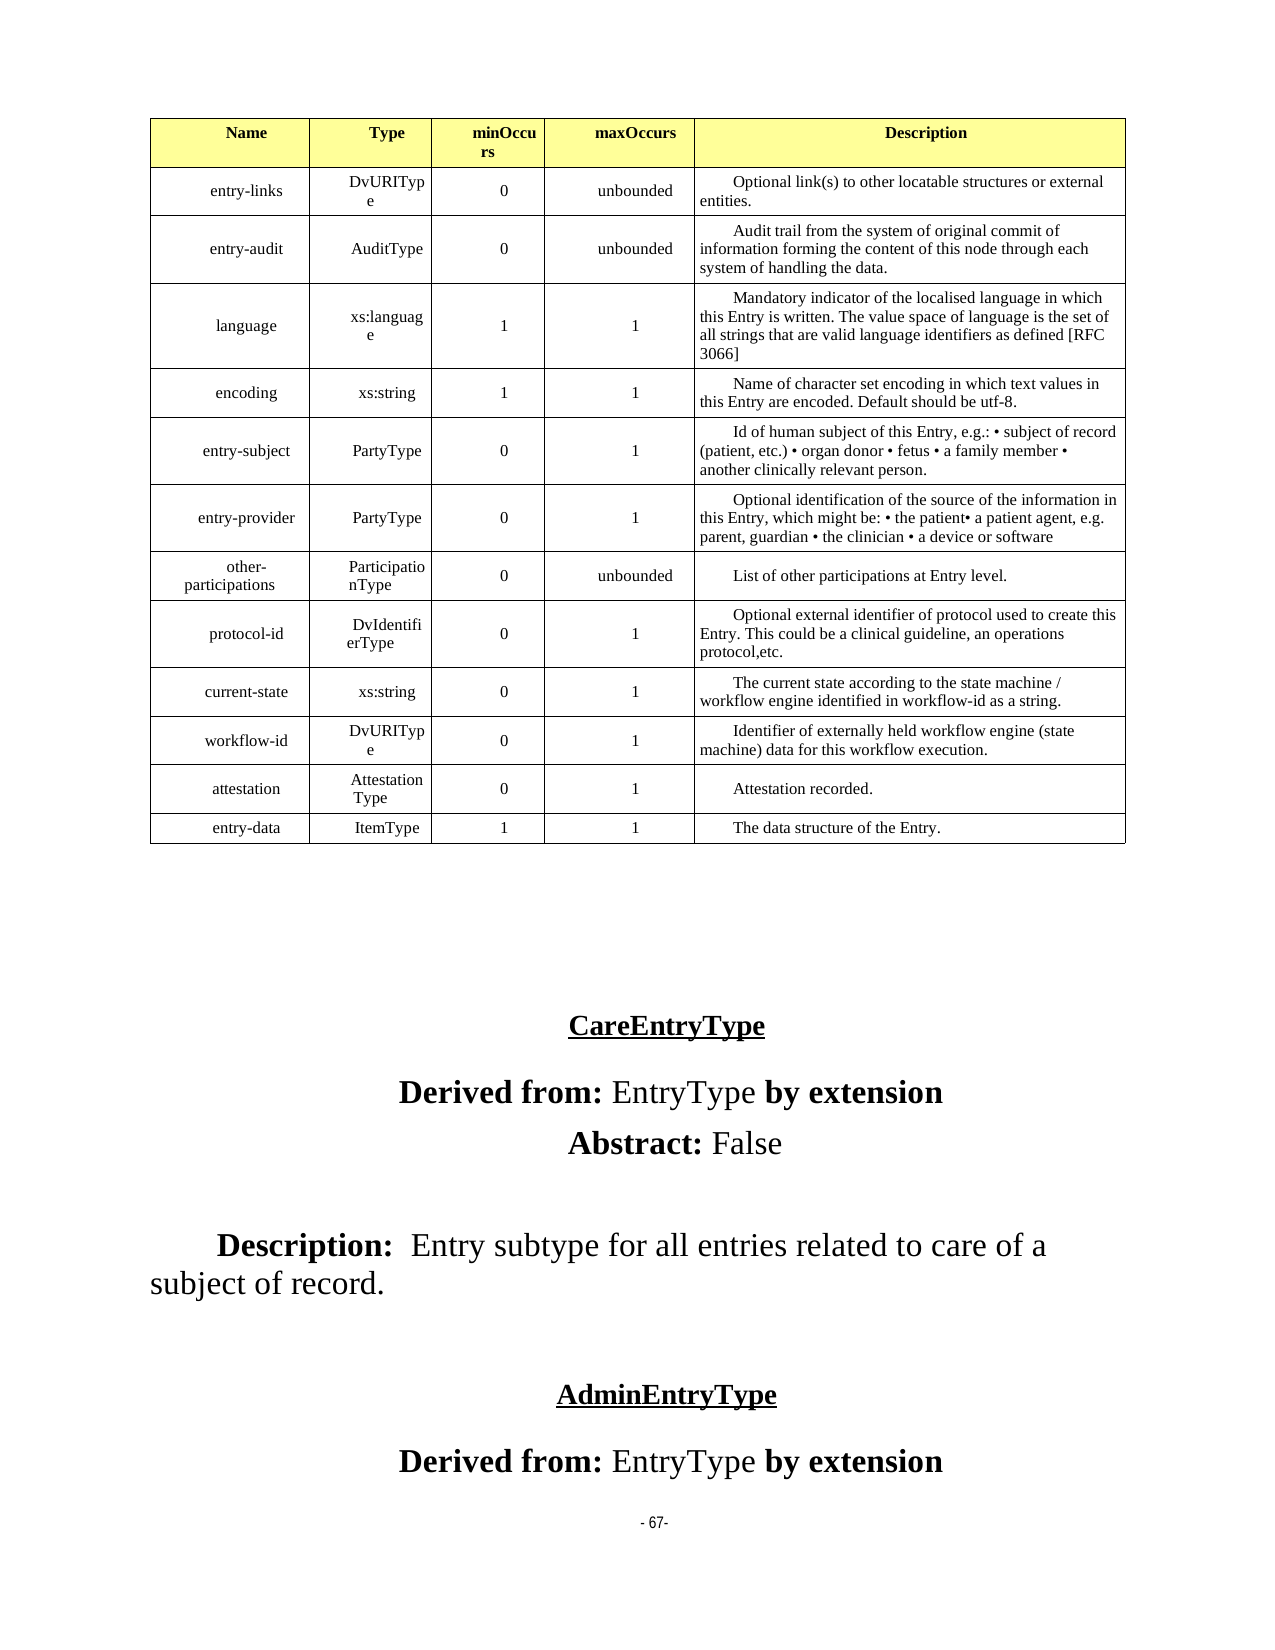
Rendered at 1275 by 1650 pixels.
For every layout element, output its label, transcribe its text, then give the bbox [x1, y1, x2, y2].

table_cell language [151, 284, 309, 368]
table_cell Name of character set encoding in which text values in this Entry are encoded. Default should be utf-8. [695, 369, 1125, 417]
table_header Type [310, 119, 431, 167]
table_cell 0 [432, 168, 544, 215]
table_cell unbounded [545, 552, 694, 600]
table_cell Optional external identifier of protocol used to create this Entry. This could be a clinical guideline, an operations protocol,etc. [695, 601, 1125, 667]
text Derived from: EntryType by extension [150, 1072, 1125, 1111]
table_cell DvURIType [310, 168, 431, 215]
table_cell entry-data [151, 814, 309, 843]
table_cell 1 [432, 369, 544, 417]
table_cell 1 [432, 284, 544, 368]
table_cell 1 [545, 601, 694, 667]
table_cell xs:string [310, 668, 431, 716]
table_cell 1 [545, 717, 694, 764]
table_cell DvIdentifierType [310, 601, 431, 667]
table_cell Audit trail from the system of original commit of information forming the content of this node through each system of handling the data. [695, 216, 1125, 283]
table_cell 0 [432, 668, 544, 716]
table_cell DvURIType [310, 717, 431, 764]
table_cell PartyType [310, 418, 431, 484]
table_cell other-participations [151, 552, 309, 600]
table_cell 0 [432, 552, 544, 600]
table_cell 0 [432, 717, 544, 764]
table_cell 0 [432, 765, 544, 813]
table_cell 0 [432, 216, 544, 283]
table_cell AuditType [310, 216, 431, 283]
table_cell 1 [545, 668, 694, 716]
table_cell 1 [545, 284, 694, 368]
table_cell Optional link(s) to other locatable structures or external entities. [695, 168, 1125, 215]
text Abstract: False [150, 1123, 1125, 1161]
table_header Name [151, 119, 309, 167]
text Description: Entry subtype for all entries related to care of a subject of record. [150, 1225, 1125, 1302]
table_cell 1 [545, 418, 694, 484]
table_cell The current state according to the state machine / workflow engine identified in workflow-id as a string. [695, 668, 1125, 716]
table_cell Mandatory indicator of the localised language in which this Entry is written. The value space of language is the set of all strings that are valid language identifiers as defined [RFC 3066] [695, 284, 1125, 368]
table_cell 1 [432, 814, 544, 843]
table_cell The data structure of the Entry. [695, 814, 1125, 843]
table_cell 0 [432, 485, 544, 551]
table_cell xs:string [310, 369, 431, 417]
table_cell attestation [151, 765, 309, 813]
table_cell Attestation recorded. [695, 765, 1125, 813]
table_header maxOccurs [545, 119, 694, 167]
table_cell 1 [545, 814, 694, 843]
table_cell entry-links [151, 168, 309, 215]
table_cell entry-audit [151, 216, 309, 283]
table_cell 0 [432, 418, 544, 484]
table_cell 0 [432, 601, 544, 667]
table_cell encoding [151, 369, 309, 417]
table_cell ParticipationType [310, 552, 431, 600]
table_header minOccurs [432, 119, 544, 167]
table_cell 1 [545, 765, 694, 813]
table_header Description [695, 119, 1125, 167]
text Derived from: EntryType by extension [150, 1441, 1125, 1479]
table_cell PartyType [310, 485, 431, 551]
table_cell entry-provider [151, 485, 309, 551]
table_cell ItemType [310, 814, 431, 843]
table_cell List of other participations at Entry level. [695, 552, 1125, 600]
text AdminEntryType [150, 1377, 1125, 1411]
table_cell protocol-id [151, 601, 309, 667]
table_cell unbounded [545, 216, 694, 283]
table_cell Optional identification of the source of the information in this Entry, which might be: • the patient• a patient agent, e.g. parent, guardian • the clinician • a device or software [695, 485, 1125, 551]
table_cell workflow-id [151, 717, 309, 764]
table_cell 1 [545, 485, 694, 551]
table_cell current-state [151, 668, 309, 716]
table_cell Id of human subject of this Entry, e.g.: • subject of record (patient, etc.) • organ donor • fetus • a family member • another clinically relevant person. [695, 418, 1125, 484]
table_cell 1 [545, 369, 694, 417]
text CareEntryType [150, 1008, 1125, 1042]
table_cell AttestationType [310, 765, 431, 813]
table_cell Identifier of externally held workflow engine (state machine) data for this workflow execution. [695, 717, 1125, 764]
table_cell unbounded [545, 168, 694, 215]
table_cell entry-subject [151, 418, 309, 484]
table_cell xs:language [310, 284, 431, 368]
